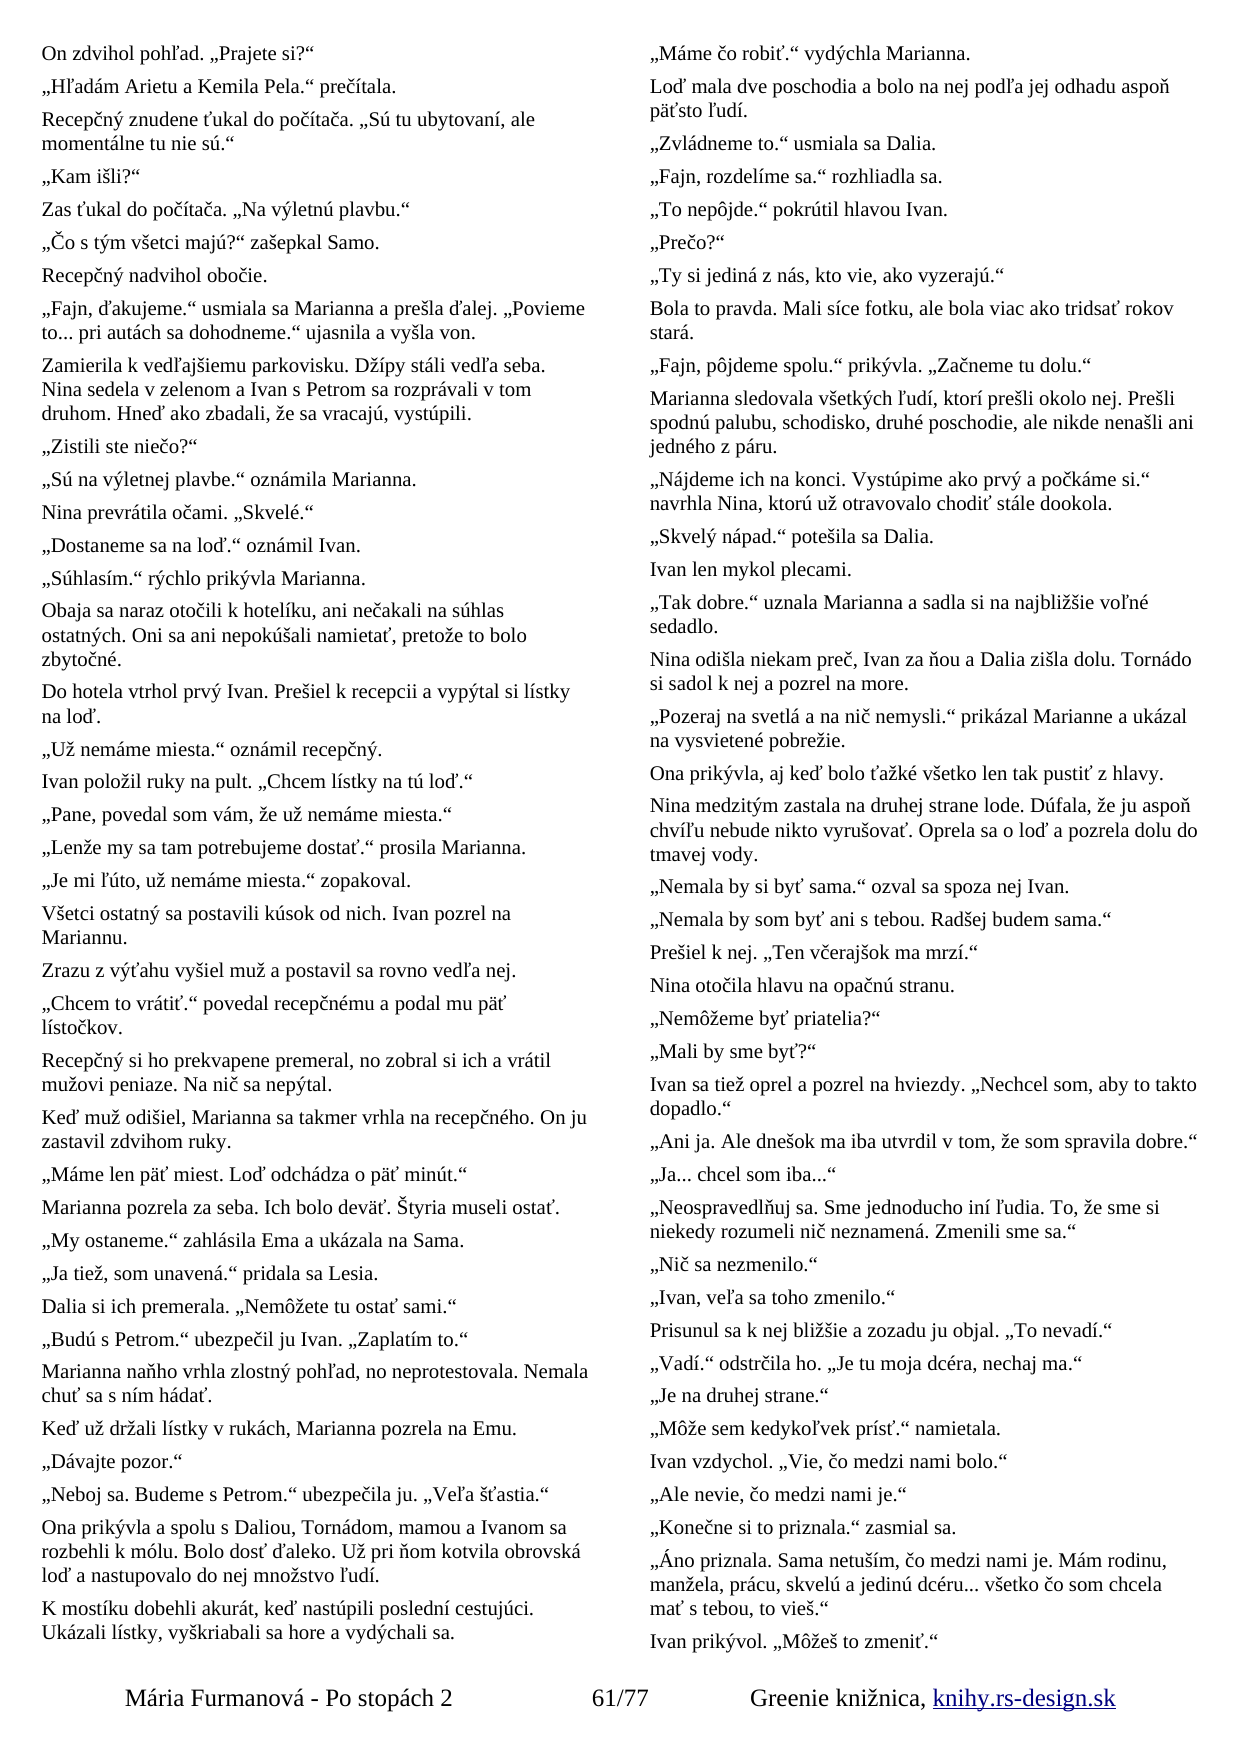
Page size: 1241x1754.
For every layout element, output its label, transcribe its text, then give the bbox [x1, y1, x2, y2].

text „Fajn, pôjdeme spolu.“ prikývla. „Začneme tu dolu.“ [649, 353, 1199, 377]
text „Máme len päť miest. Loď odchádza o päť minút.“ [41, 1162, 591, 1186]
text Ivan len mykol plecami. [649, 557, 1199, 581]
text Keď už držali lístky v rukách, Marianna pozrela na Emu. [41, 1416, 591, 1440]
text „Ja... chcel som iba...“ [649, 1162, 1199, 1186]
text „Nemala by som byť ani s tebou. Radšej budem sama.“ [649, 907, 1199, 931]
text „To nepôjde.“ pokrútil hlavou Ivan. [649, 197, 1199, 221]
text „Nemôžeme byť priatelia?“ [649, 1006, 1199, 1030]
text Loď mala dve poschodia a bolo na nej podľa jej odhadu aspoň päťsto ľudí. [649, 74, 1199, 122]
text „Chcem to vrátiť.“ povedal recepčnému a podal mu päť lístočkov. [41, 991, 591, 1039]
text „Neboj sa. Budeme s Petrom.“ ubezpečila ju. „Veľa šťastia.“ [41, 1482, 591, 1506]
text „Súhlasím.“ rýchlo prikývla Marianna. [41, 566, 591, 589]
text „Lenže my sa tam potrebujeme dostať.“ prosila Marianna. [41, 835, 591, 859]
text „Kam išli?“ [41, 164, 591, 188]
text Ivan vzdychol. „Vie, čo medzi nami bolo.“ [649, 1449, 1199, 1473]
text „Konečne si to priznala.“ zasmial sa. [649, 1515, 1199, 1539]
text „Hľadám Arietu a Kemila Pela.“ prečítala. [41, 74, 591, 98]
text Prešiel k nej. „Ten včerajšok ma mrzí.“ [649, 940, 1199, 964]
text Nina odišla niekam preč, Ivan za ňou a Dalia zišla dolu. Tornádo si sadol k nej a pozrel na more. [649, 647, 1199, 695]
text „Skvelý nápad.“ potešila sa Dalia. [649, 524, 1199, 548]
text Recepčný nadvihol obočie. [41, 263, 591, 287]
text „Ivan, veľa sa toho zmenilo.“ [649, 1285, 1199, 1309]
text Obaja sa naraz otočili k hotelíku, ani nečakali na súhlas ostatných. Oni sa ani nepokúšali namietať, pretože to bolo zbytočné. [41, 598, 591, 671]
text Recepčný si ho prekvapene premeral, no zobral si ich a vrátil mužovi peniaze. Na nič sa nepýtal. [41, 1048, 591, 1096]
text „Dávajte pozor.“ [41, 1449, 591, 1473]
text „Je mi ľúto, už nemáme miesta.“ zopakoval. [41, 868, 591, 892]
text „Môže sem kedykoľvek prísť.“ namietala. [649, 1416, 1199, 1440]
text „Tak dobre.“ uznala Marianna a sadla si na najbližšie voľné sedadlo. [649, 589, 1199, 638]
text „Pane, povedal som vám, že už nemáme miesta.“ [41, 802, 591, 826]
text „Máme čo robiť.“ vydýchla Marianna. [649, 41, 1199, 65]
text „Neospravedlňuj sa. Sme jednoducho iní ľudia. To, že sme si niekedy rozumeli nič neznamená. Zmenili sme sa.“ [649, 1195, 1199, 1243]
text „Čo s tým všetci majú?“ zašepkal Samo. [41, 230, 591, 254]
text Zas ťukal do počítača. „Na výletnú plavbu.“ [41, 197, 591, 221]
text „Vadí.“ odstrčila ho. „Je tu moja dcéra, nechaj ma.“ [649, 1351, 1199, 1374]
text Zrazu z výťahu vyšiel muž a postavil sa rovno vedľa nej. [41, 958, 591, 982]
text „Dostaneme sa na loď.“ oznámil Ivan. [41, 533, 591, 557]
text Marianna sledovala všetkých ľudí, ktorí prešli okolo nej. Prešli spodnú palubu, schodisko, druhé poschodie, ale nikde nenašli ani jedného z páru. [649, 386, 1199, 458]
text Dalia si ich premerala. „Nemôžete tu ostať sami.“ [41, 1293, 591, 1318]
text Ona prikývla, aj keď bolo ťažké všetko len tak pustiť z hlavy. [649, 761, 1199, 784]
text Marianna pozrela za seba. Ich bolo deväť. Štyria museli ostať. [41, 1195, 591, 1219]
text Nina otočila hlavu na opačnú stranu. [649, 973, 1199, 997]
text Keď muž odišiel, Marianna sa takmer vrhla na recepčného. On ju zastavil zdvihom ruky. [41, 1105, 591, 1153]
text Ivan sa tiež oprel a pozrel na hviezdy. „Nechcel som, aby to takto dopadlo.“ [649, 1072, 1199, 1120]
text „Zistili ste niečo?“ [41, 434, 591, 458]
text „Nájdeme ich na konci. Vystúpime ako prvý a počkáme si.“ navrhla Nina, ktorú už otravovalo chodiť stále dookola. [649, 467, 1199, 515]
text „Mali by sme byť?“ [649, 1039, 1199, 1063]
text „Ty si jediná z nás, kto vie, ako vyzerajú.“ [649, 263, 1199, 287]
text Zamierila k vedľajšiemu parkovisku. Džípy stáli vedľa seba. Nina sedela v zelenom a Ivan s Petrom sa rozprávali v tom druhom. Hneď ako zbadali, že sa vracajú, vystúpili. [41, 353, 591, 425]
text „Sú na výletnej plavbe.“ oznámila Marianna. [41, 467, 591, 491]
text „Už nemáme miesta.“ oznámil recepčný. [41, 736, 591, 761]
text „Nemala by si byť sama.“ ozval sa spoza nej Ivan. [649, 874, 1199, 898]
text Ona prikývla a spolu s Daliou, Tornádom, mamou a Ivanom sa rozbehli k mólu. Bolo dosť ďaleko. Už pri ňom kotvila obrovská loď a nastupovalo do nej množstvo ľudí. [41, 1515, 591, 1587]
text Nina prevrátila očami. „Skvelé.“ [41, 500, 591, 524]
text Prisunul sa k nej bližšie a zozadu ju objal. „To nevadí.“ [649, 1318, 1199, 1342]
text Recepčný znudene ťukal do počítača. „Sú tu ubytovaní, ale momentálne tu nie sú.“ [41, 107, 591, 155]
text „Nič sa nezmenilo.“ [649, 1252, 1199, 1276]
text „Ja tiež, som unavená.“ pridala sa Lesia. [41, 1261, 591, 1285]
text „Pozeraj na svetlá a na nič nemysli.“ prikázal Marianne a ukázal na vysvietené pobrežie. [649, 703, 1199, 752]
text „Zvládneme to.“ usmiala sa Dalia. [649, 131, 1199, 155]
text „Áno priznala. Sama netuším, čo medzi nami je. Mám rodinu, manžela, prácu, skvelú a jedinú dcéru... všetko čo som chcela mať s tebou, to vieš.“ [649, 1548, 1199, 1620]
text „My ostaneme.“ zahlásila Ema a ukázala na Sama. [41, 1228, 591, 1252]
text Bola to pravda. Mali síce fotku, ale bola viac ako tridsať rokov stará. [649, 296, 1199, 344]
text Marianna naňho vrhla zlostný pohľad, no neprotestovala. Nemala chuť sa s ním hádať. [41, 1359, 591, 1407]
text „Fajn, rozdelíme sa.“ rozhliadla sa. [649, 164, 1199, 188]
text „Budú s Petrom.“ ubezpečil ju Ivan. „Zaplatím to.“ [41, 1326, 591, 1351]
text Do hotela vtrhol prvý Ivan. Prešiel k recepcii a vypýtal si lístky na loď. [41, 679, 591, 728]
text Nina medzitým zastala na druhej strane lode. Dúfala, že ju aspoň chvíľu nebude nikto vyrušovať. Oprela sa o loď a pozrela dolu do tmavej vody. [649, 793, 1199, 866]
text On zdvihol pohľad. „Prajete si?“ [41, 41, 591, 65]
text K mostíku dobehli akurát, keď nastúpili poslední cestujúci. Ukázali lístky, vyškriabali sa hore a vydýchali sa. [41, 1596, 591, 1644]
text „Prečo?“ [649, 230, 1199, 254]
text „Ani ja. Ale dnešok ma iba utvrdil v tom, že som spravila dobre.“ [649, 1129, 1199, 1153]
text Ivan prikývol. „Môžeš to zmeniť.“ [649, 1629, 1199, 1653]
text „Je na druhej strane.“ [649, 1383, 1199, 1407]
text „Fajn, ďakujeme.“ usmiala sa Marianna a prešla ďalej. „Povieme to... pri autách sa dohodneme.“ ujasnila a vyšla von. [41, 296, 591, 344]
text Ivan položil ruky na pult. „Chcem lístky na tú loď.“ [41, 769, 591, 793]
text Všetci ostatný sa postavili kúsok od nich. Ivan pozrel na Mariannu. [41, 901, 591, 949]
text „Ale nevie, čo medzi nami je.“ [649, 1482, 1199, 1506]
